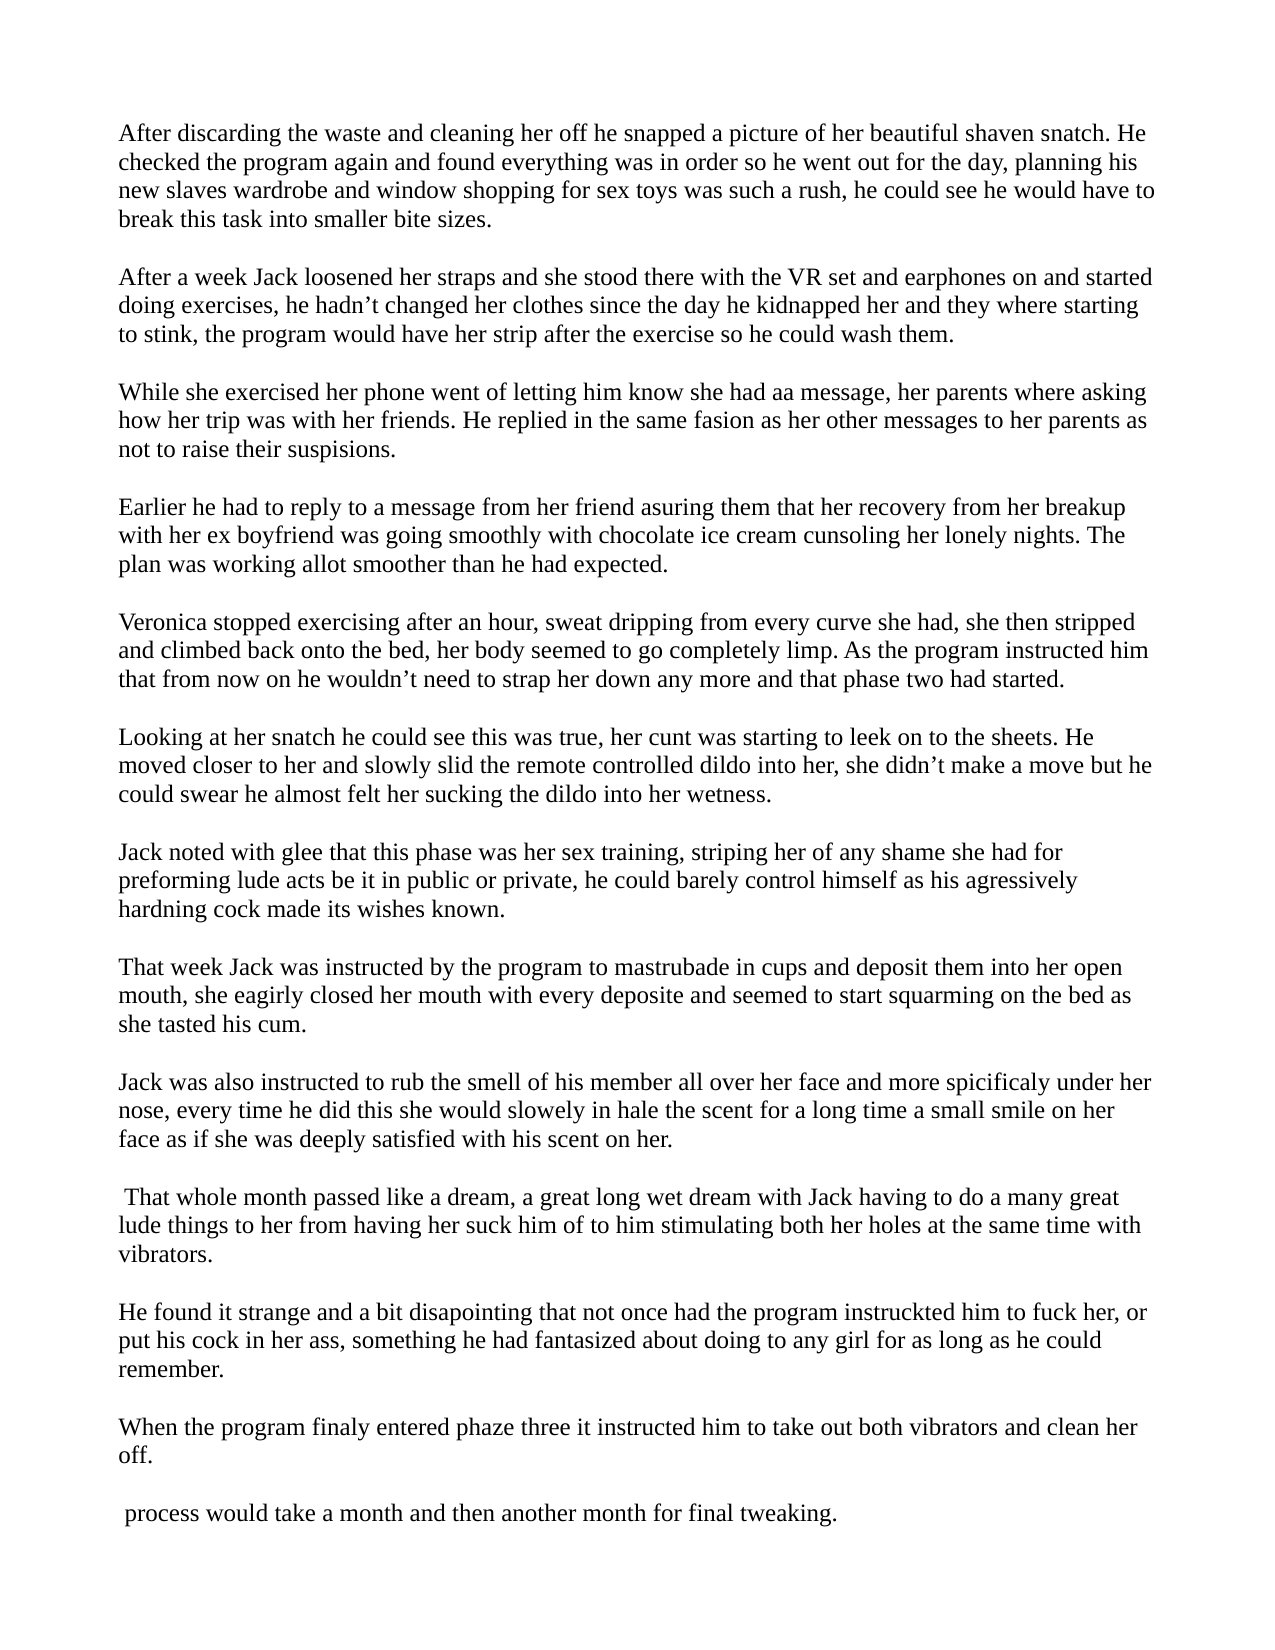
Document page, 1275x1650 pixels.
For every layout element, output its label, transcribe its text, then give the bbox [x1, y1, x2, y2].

text After a week Jack loosened her straps and she stood there with the VR set and earphones on and started doing exercises, he hadn’t changed her clothes since the day he kidnapped her and they where starting to stink, the program would have her strip after the exercise so he could wash them. [118, 262, 1157, 348]
text Jack noted with glee that this phase was her sex training, striping her of any shame she had for preforming lude acts be it in public or private, he could barely control himself as his agressively hardning cock made its wishes known. [118, 837, 1157, 923]
text Jack was also instructed to rub the smell of his member all over her face and more spicificaly under her nose, every time he did this she would slowely in hale the scent for a long time a small smile on her face as if she was deeply satisfied with his scent on her. [118, 1067, 1157, 1153]
text After discarding the waste and cleaning her off he snapped a picture of her beautiful shaven snatch. He checked the program again and found everything was in order so he went out for the day, planning his new slaves wardrobe and window shopping for sex toys was such a rush, he could see he would have to break this task into smaller bite sizes. [118, 118, 1157, 233]
text That whole month passed like a dream, a great long wet dream with Jack having to do a many great lude things to her from having her suck him of to him stimulating both her holes at the same time with vibrators. [118, 1182, 1157, 1268]
text Earlier he had to reply to a message from her friend asuring them that her recovery from her breakup with her ex boyfriend was going smoothly with chocolate ice cream cunsoling her lonely nights. The plan was working allot smoother than he had expected. [118, 492, 1157, 578]
text When the program finaly entered phaze three it instructed him to take out both vibrators and clean her off. [118, 1412, 1157, 1469]
text That week Jack was instructed by the program to mastrubade in cups and deposit them into her open mouth, she eagirly closed her mouth with every deposite and seemed to start squarming on the bed as she tasted his cum. [118, 952, 1157, 1038]
text process would take a month and then another month for final tweaking. [118, 1498, 1157, 1527]
text Veronica stopped exercising after an hour, sweat dripping from every curve she had, she then stripped and climbed back onto the bed, her body seemed to go completely limp. As the program instructed him that from now on he wouldn’t need to strap her down any more and that phase two had started. [118, 607, 1157, 693]
text Looking at her snatch he could see this was true, her cunt was starting to leek on to the sheets. He moved closer to her and slowly slid the remote controlled dildo into her, she didn’t make a move but he could swear he almost felt her sucking the dildo into her wetness. [118, 722, 1157, 808]
text While she exercised her phone went of letting him know she had aa message, her parents where asking how her trip was with her friends. He replied in the same fasion as her other messages to her parents as not to raise their suspisions. [118, 377, 1157, 463]
text He found it strange and a bit disapointing that not once had the program instruckted him to fuck her, or put his cock in her ass, something he had fantasized about doing to any girl for as long as he could remember. [118, 1297, 1157, 1383]
